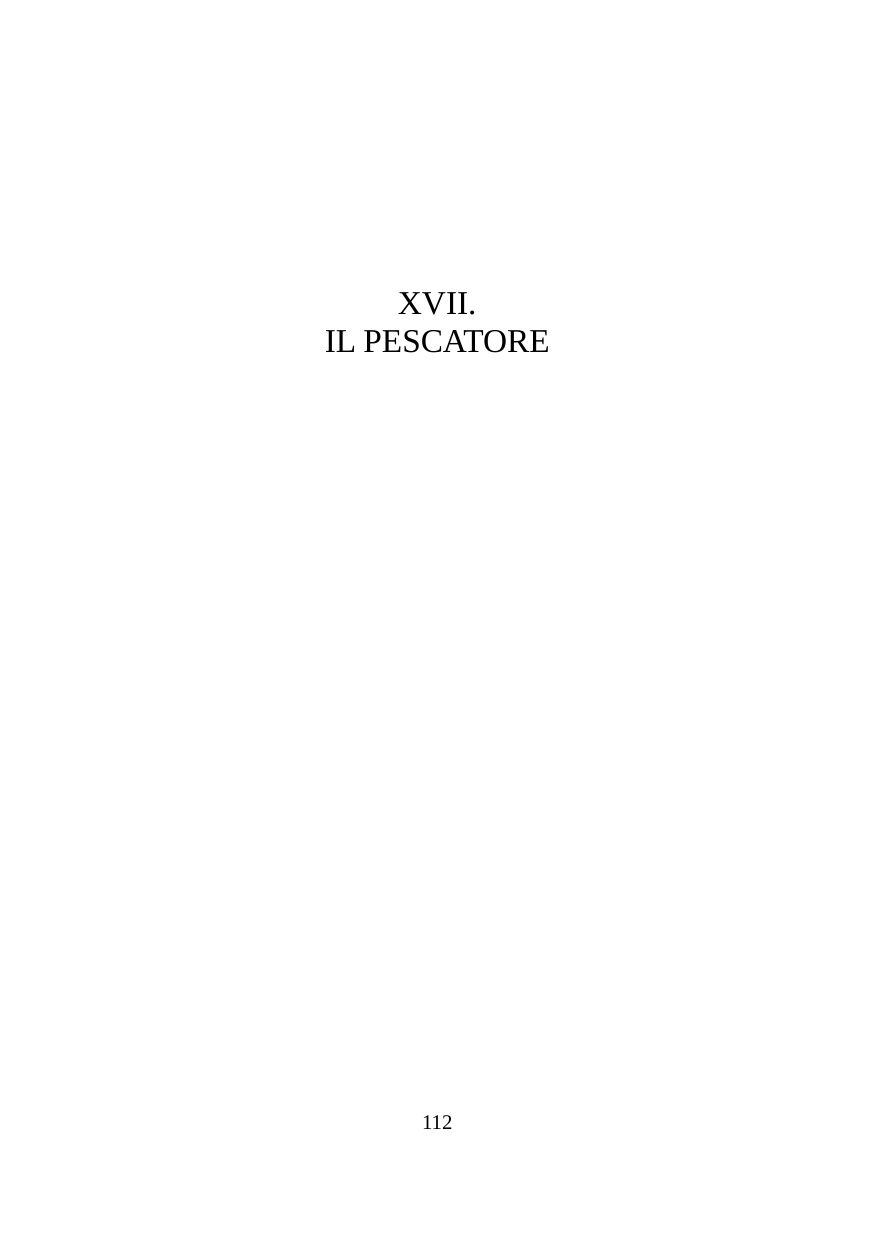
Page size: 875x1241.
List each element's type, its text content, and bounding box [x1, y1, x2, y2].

subtitle XVII. IL PESCATORE [106, 283, 768, 360]
